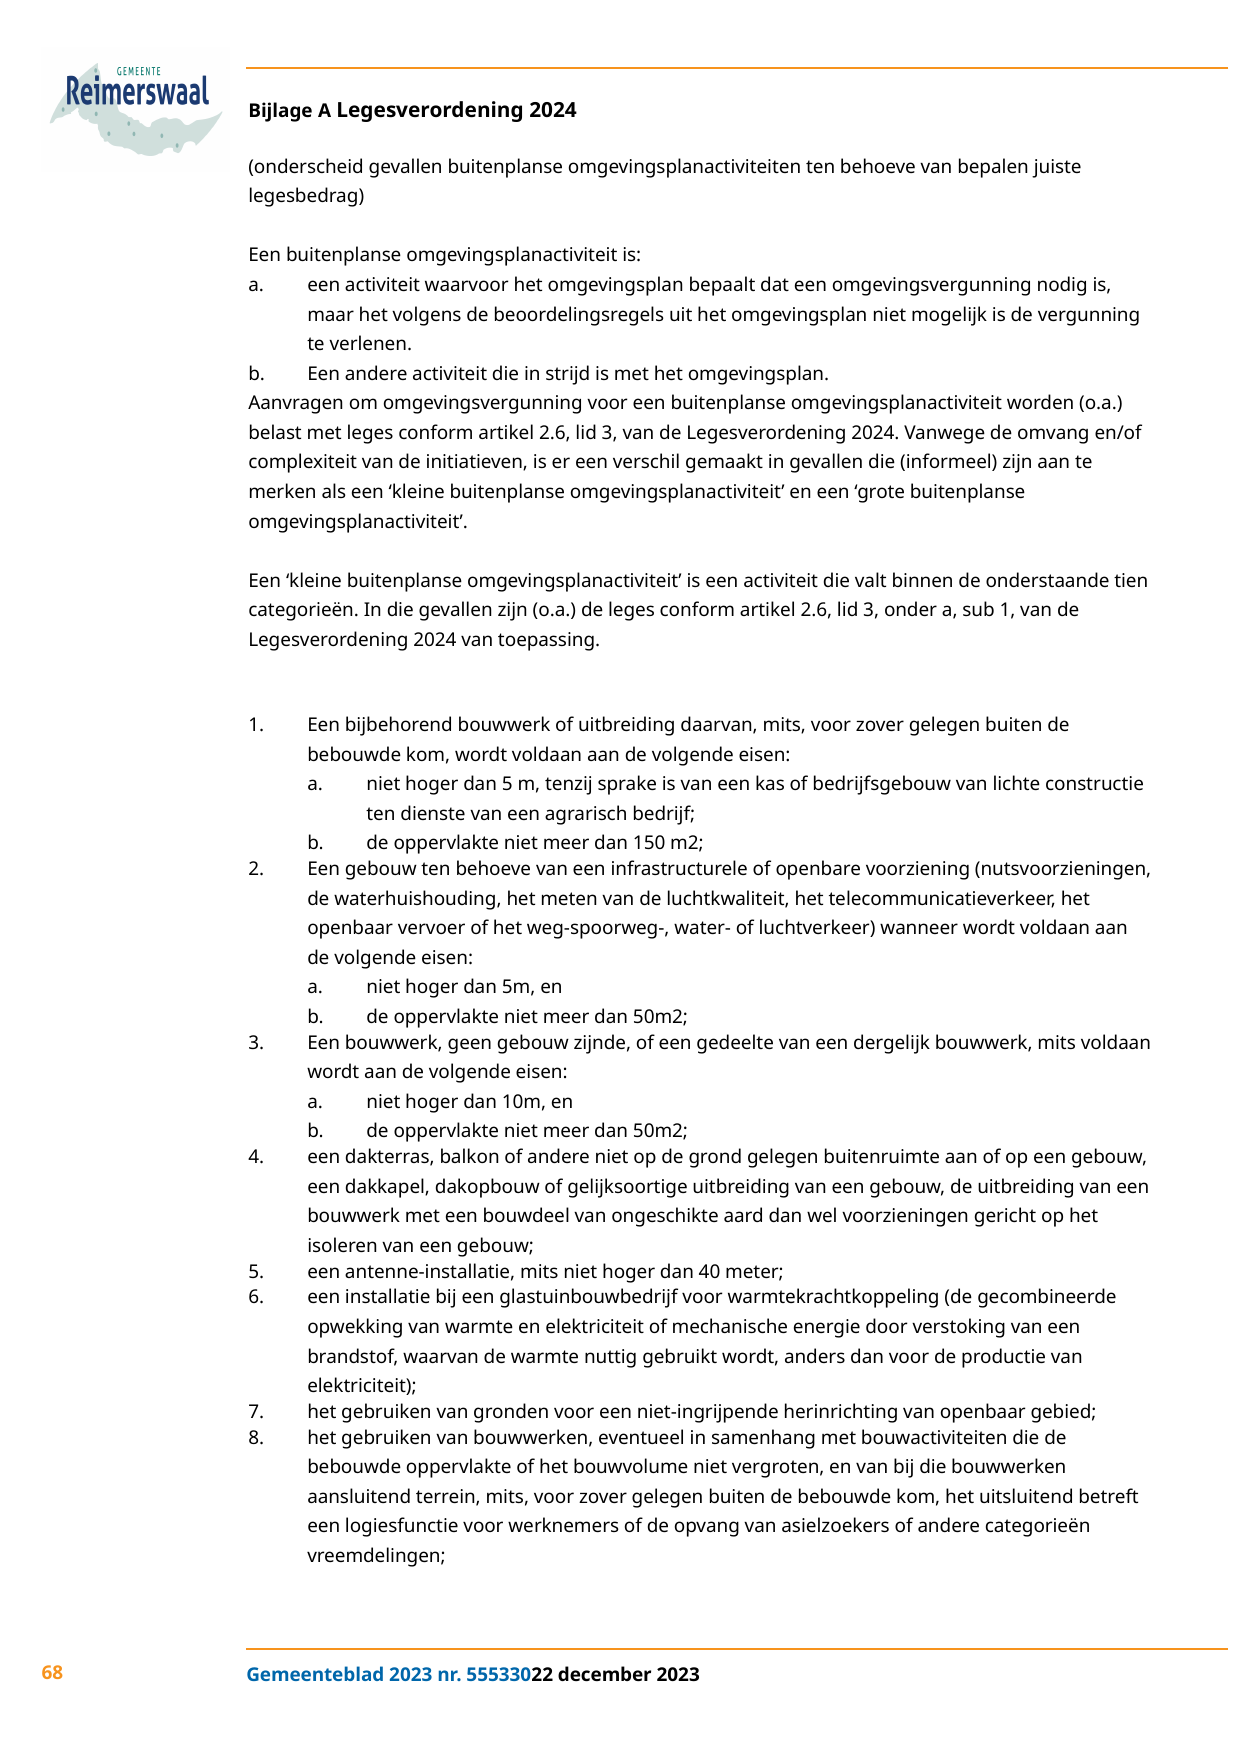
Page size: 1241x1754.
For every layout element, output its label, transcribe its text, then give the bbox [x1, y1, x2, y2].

list een activiteit waarvoor het omgevingsplan bepaalt dat een omgevingsvergunning nodig is, maar het volgens de beoordelingsregels uit het omgevingsplan niet mogelijk is de vergunning te verlenen. [248, 271, 1152, 356]
table_cell Een bouwwerk, geen gebouw zijnde, of een gedeelte van een dergelijk bouwwerk, mits voldaan wordt aan de volgende eisen: niet hoger dan 10m, en de oppervlakte niet meer dan 50m2; [248, 1029, 1152, 1143]
text Een buitenplanse omgevingsplanactiviteit is: [248, 242, 1152, 267]
table_cell Een gebouw ten behoeve van een infrastructurele of openbare voorziening (nutsvoorzieningen, de waterhuishouding, het meten van de luchtkwaliteit, het telecommunicatieverkeer, het openbaar vervoer of het weg-spoorweg-, water- of luchtverkeer) wanneer wordt voldaan aan de volgende eisen: niet hoger dan 5m, en de oppervlakte niet meer dan 50m2; [248, 855, 1152, 1029]
text Bijlage A Legesverordening 2024 [248, 95, 1152, 123]
table_header [248, 686, 1152, 711]
text (onderscheid gevallen buitenplanse omgevingsplanactiviteiten ten behoeve van bepalen juiste legesbedrag) [248, 153, 1152, 208]
text Een ‘kleine buitenplanse omgevingsplanactiviteit’ is een activiteit die valt binnen de onderstaande tien categorieën. In die gevallen zijn (o.a.) de leges conform artikel 2.6, lid 3, onder a, sub 1, van de Legesverordening 2024 van toepassing. [248, 567, 1152, 652]
table_cell een installatie bij een glastuinbouwbedrijf voor warmtekrachtkoppeling (de gecombineerde opwekking van warmte en elektriciteit of mechanische energie door verstoking van een brandstof, waarvan de warmte nuttig gebruikt wordt, anders dan voor de productie van elektriciteit); [248, 1284, 1152, 1398]
table_cell een dakterras, balkon of andere niet op de grond gelegen buitenruimte aan of op een gebouw, een dakkapel, dakopbouw of gelijksoortige uitbreiding van een gebouw, de uitbreiding van een bouwwerk met een bouwdeel van ongeschikte aard dan wel voorzieningen gericht op het isoleren van een gebouw; [248, 1144, 1152, 1258]
picture [41, 47, 231, 172]
table_cell Een bijbehorend bouwwerk of uitbreiding daarvan, mits, voor zover gelegen buiten de bebouwde kom, wordt voldaan aan de volgende eisen: niet hoger dan 5 m, tenzij sprake is van een kas of bedrijfsgebouw van lichte constructie ten dienste van een agrarisch bedrijf; de oppervlakte niet meer dan 150 m2; [248, 711, 1152, 855]
table_cell een antenne-installatie, mits niet hoger dan 40 meter; [248, 1258, 1152, 1284]
table_cell het gebruiken van bouwwerken, eventueel in samenhang met bouwactiviteiten die de bebouwde oppervlakte of het bouwvolume niet vergroten, en van bij die bouwwerken aansluitend terrein, mits, voor zover gelegen buiten de bebouwde kom, het uitsluitend betreft een logiesfunctie voor werknemers of de opvang van asielzoekers of andere categorieën vreemdelingen; [248, 1424, 1152, 1568]
list Een andere activiteit die in strijd is met het omgevingsplan. [248, 360, 1152, 386]
table_cell het gebruiken van gronden voor een niet-ingrijpende herinrichting van openbaar gebied; [248, 1398, 1152, 1424]
text Aanvragen om omgevingsvergunning voor een buitenplanse omgevingsplanactiviteit worden (o.a.) belast met leges conform artikel 2.6, lid 3, van de Legesverordening 2024. Vanwege de omvang en/of complexiteit van de initiatieven, is er een verschil gemaakt in gevallen die (informeel) zijn aan te merken als een ‘kleine buitenplanse omgevingsplanactiviteit’ en een ‘grote buitenplanse omgevingsplanactiviteit’. [248, 389, 1152, 534]
